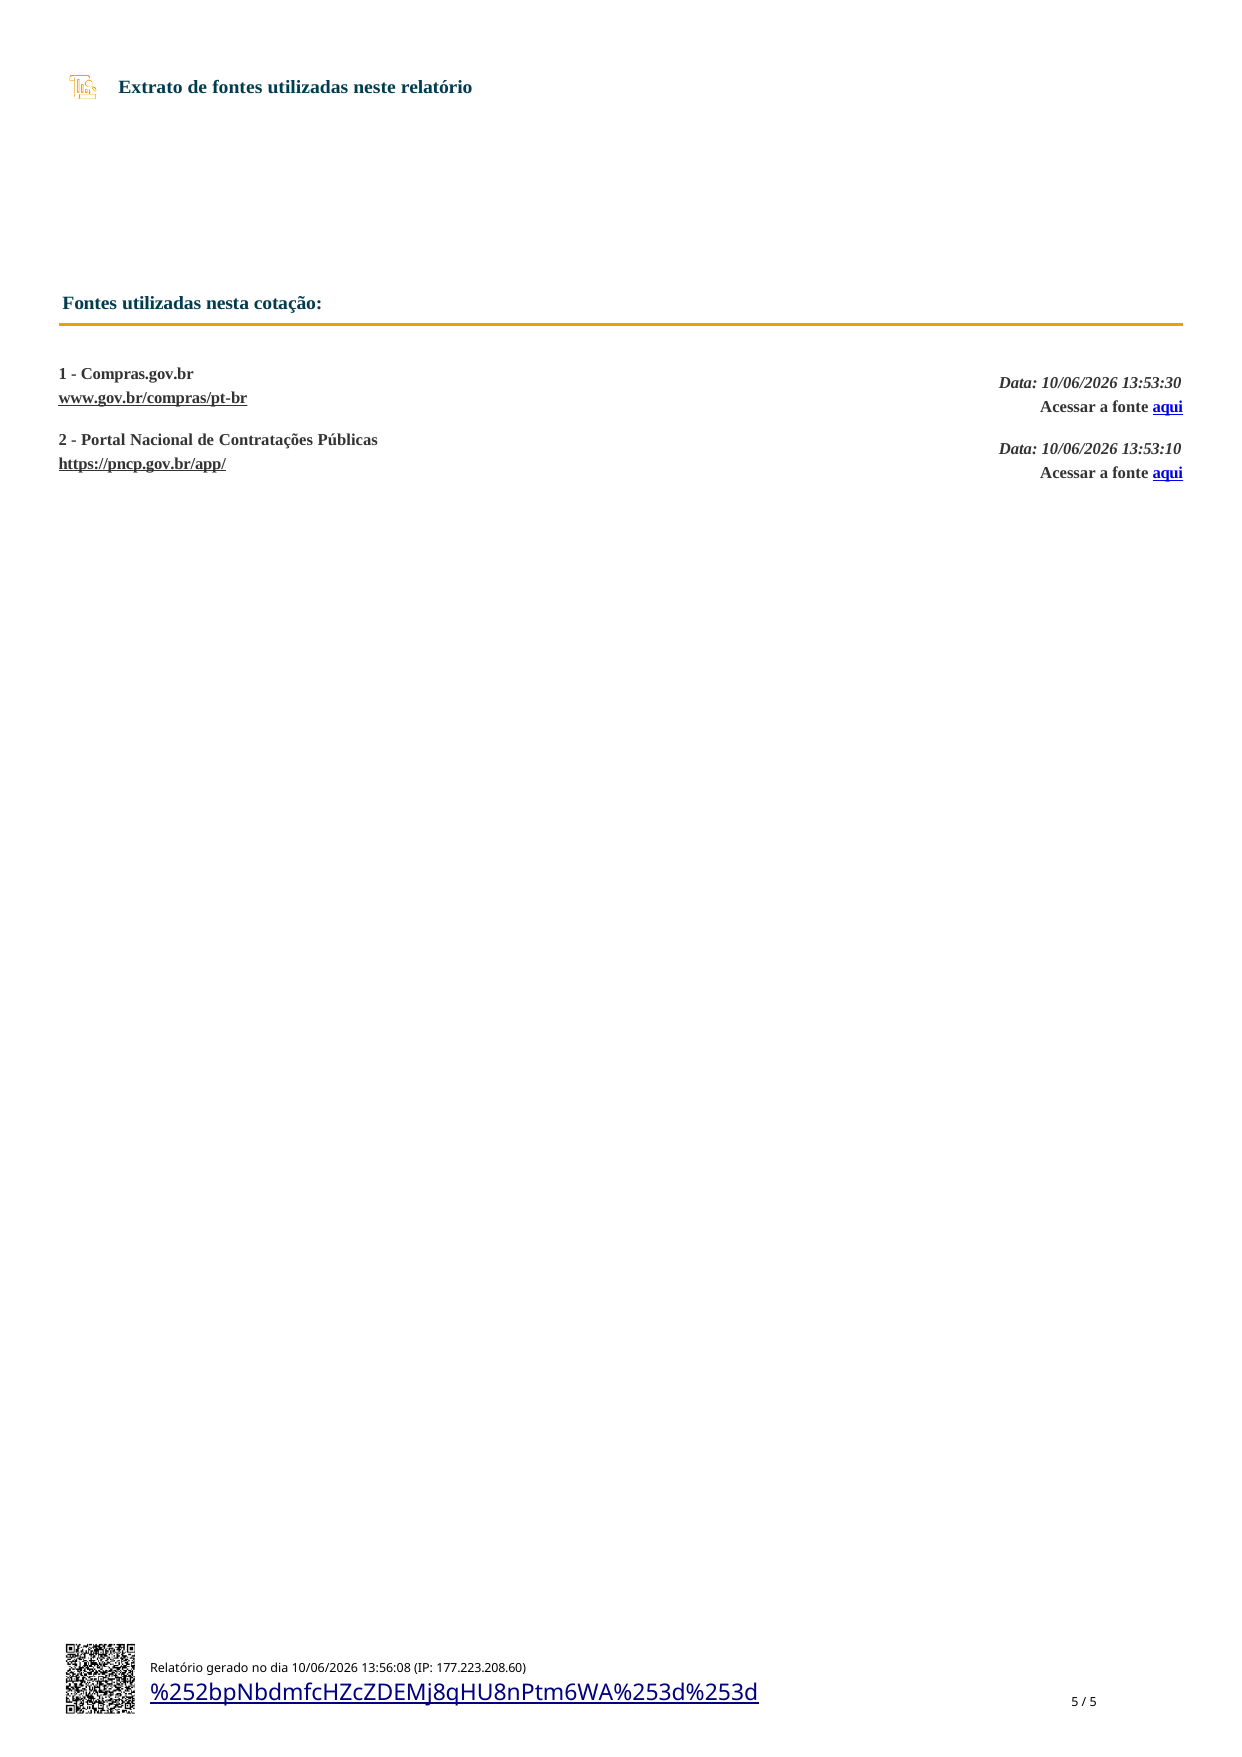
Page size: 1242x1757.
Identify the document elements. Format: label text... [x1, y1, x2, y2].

text Fontes utilizadas nesta cotação: [62, 292, 1197, 313]
text Data: 10/06/2026 13:53:30 [983, 373, 1183, 392]
text Acessar a fonte aqui [983, 397, 1183, 416]
text Acessar a fonte aqui [983, 463, 1183, 482]
list - Compras.gov.br [58, 364, 382, 383]
list - Portal Nacional de Contratações Públicas https://pncp.gov.br/app/ [58, 430, 378, 473]
text Extrato de fontes utilizadas neste relatório [118, 76, 1197, 97]
text Data: 10/06/2026 13:53:10 [983, 439, 1183, 458]
text www.gov.br/compras/pt-br [58, 388, 382, 407]
text ATENÇÃO - O Banco de Preços é uma solução tecnológica que atende aos parâmetros de pesquisa dispostos em Leis vigentes, Instruções Normativas, Acórdãos, Regulamentos, Decretos e Portarias. Sendo assim, por reunir diversas fontes governamentais, complementares e sites de domínio amplo, o sistema não é considerado uma fonte e, sim, um meio para que as pesquisas sejam realizadas de forma segura, ágil e eficaz. [76, 130, 1151, 221]
